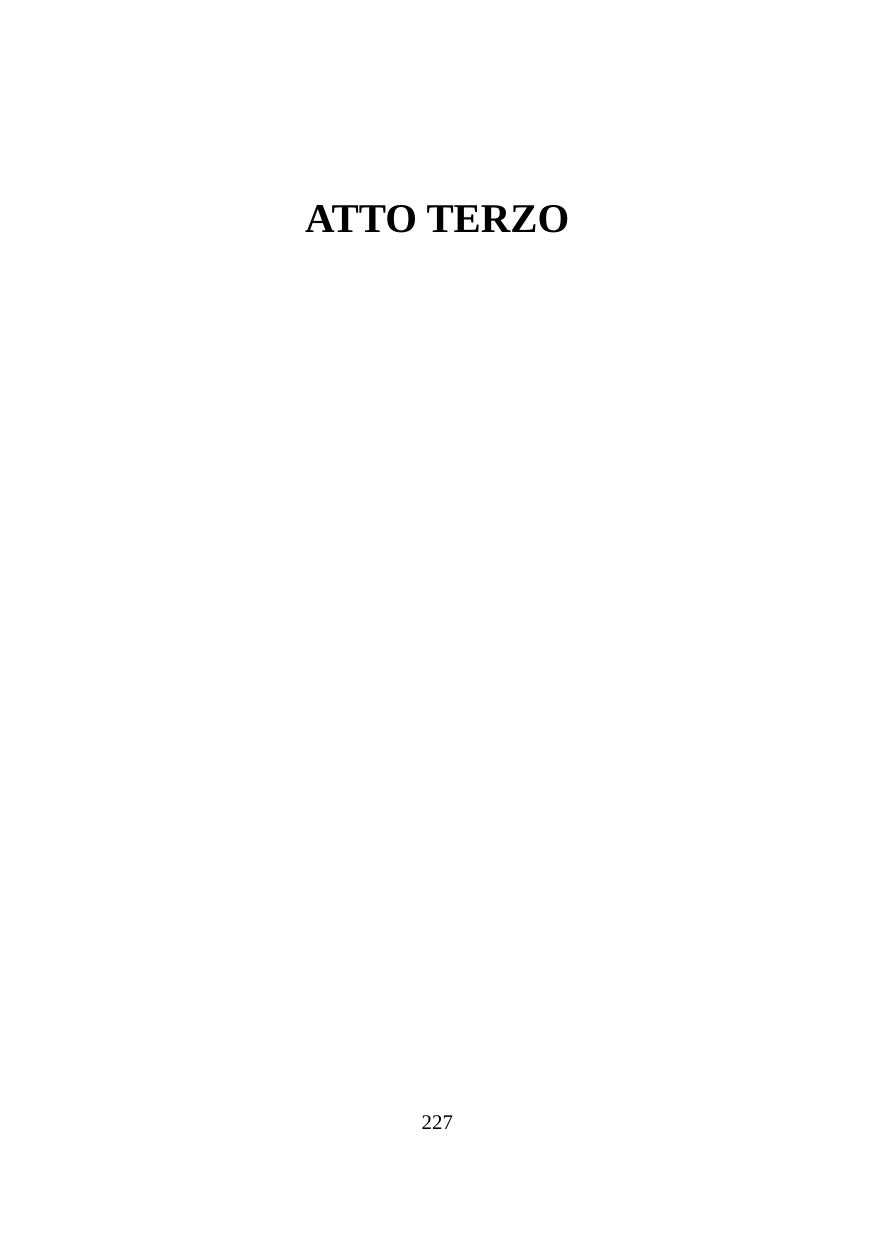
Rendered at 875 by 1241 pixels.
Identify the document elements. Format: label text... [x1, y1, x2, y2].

subtitle ATTO TERZO [106, 195, 768, 242]
